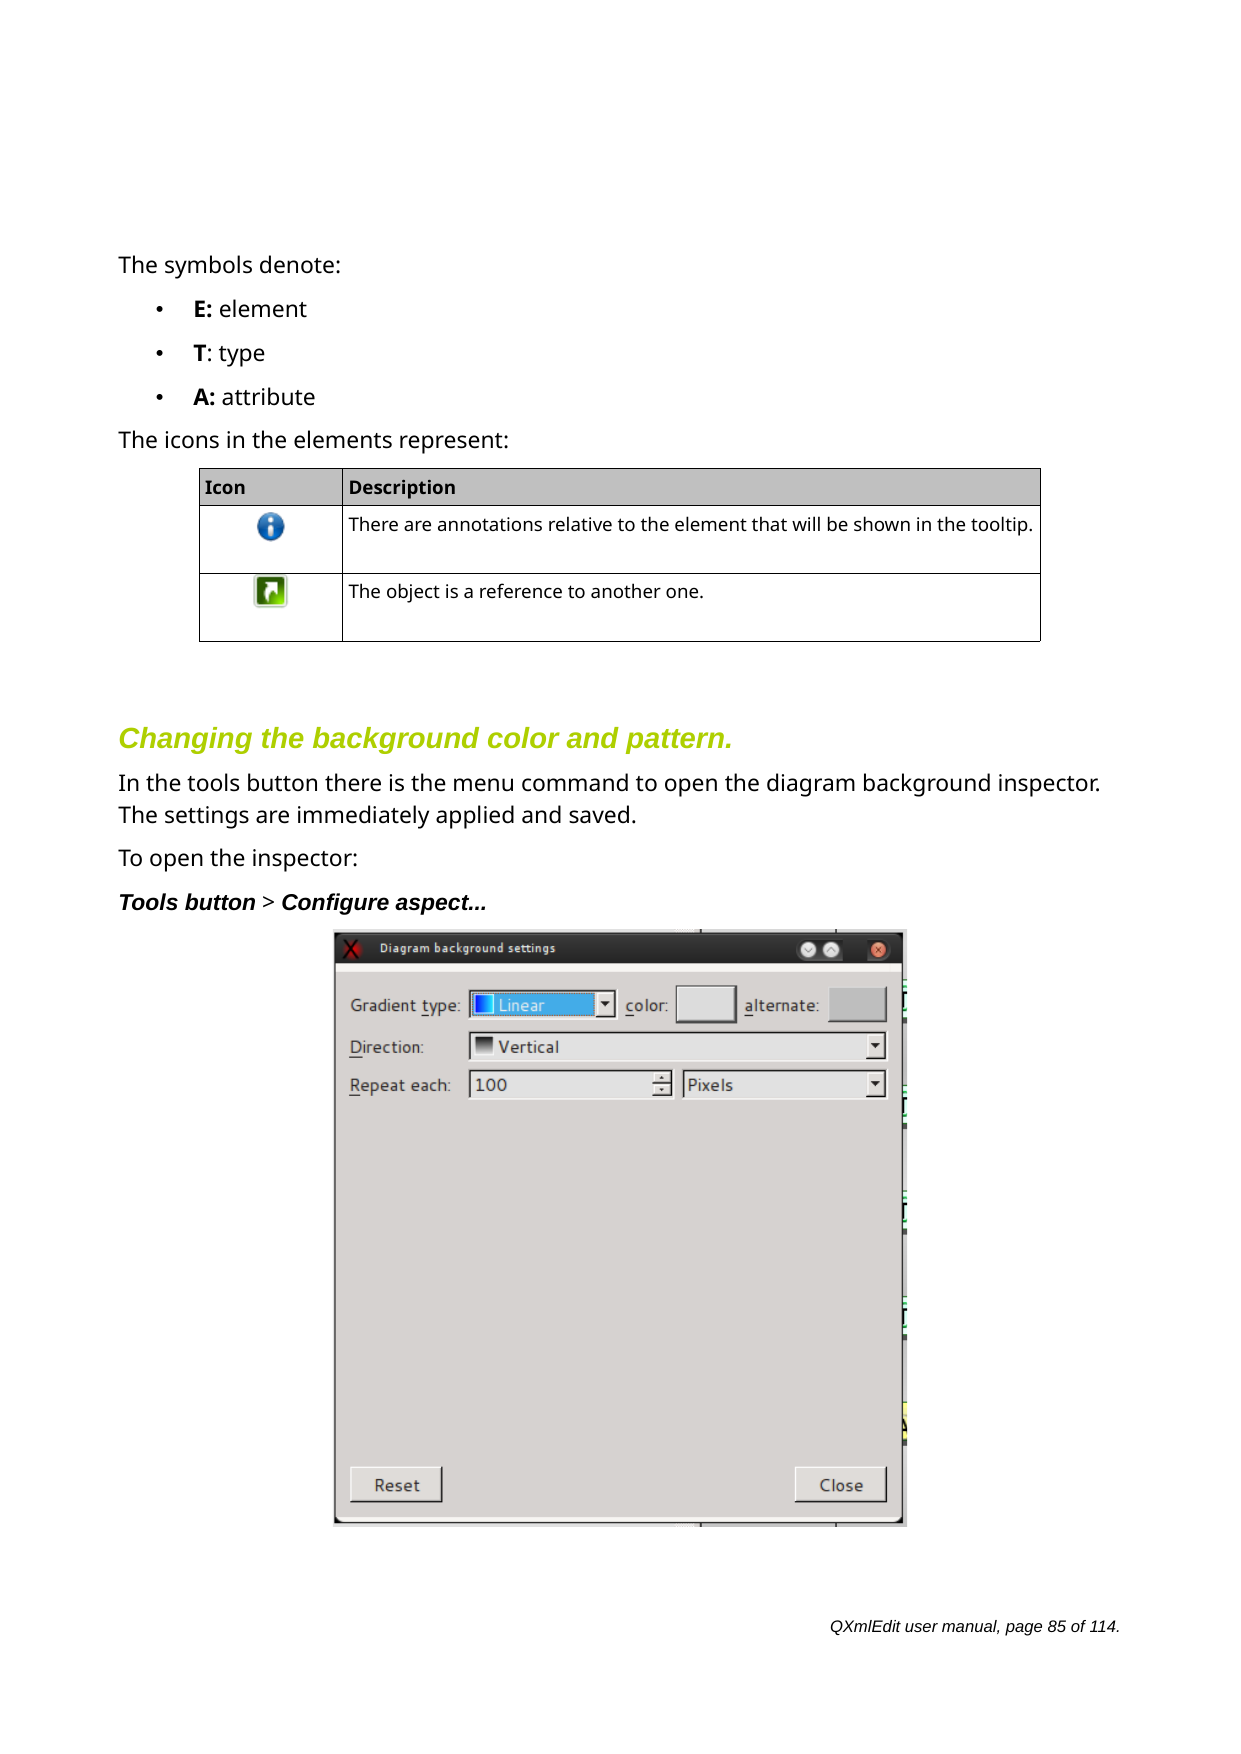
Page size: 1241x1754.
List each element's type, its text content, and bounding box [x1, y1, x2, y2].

text To open the inspector: [118, 842, 1122, 873]
text In the tools button there is the menu command to open the diagram background inspector. The settings are immediately applied and saved. [118, 767, 1122, 830]
table_header Description [343, 469, 1040, 505]
text The symbols denote: [118, 249, 1122, 281]
list A: attribute [156, 381, 1122, 412]
text Tools button > Configure aspect... [118, 886, 1122, 917]
table_cell [200, 574, 252, 609]
list T: type [156, 337, 1122, 368]
table_cell There are annotations relative to the element that will be shown in the tooltip. [343, 506, 1040, 573]
picture [332, 929, 908, 1527]
table_cell The object is a reference to another one. [343, 574, 1040, 641]
table_cell [289, 574, 342, 609]
picture [256, 512, 286, 542]
list E: element [156, 293, 1122, 324]
table_header Icon [200, 469, 342, 505]
table_cell [200, 610, 342, 641]
text The icons in the elements represent: [118, 424, 1122, 456]
subtitle Changing the background color and pattern. [118, 721, 1122, 755]
table_cell [200, 506, 342, 573]
picture [252, 573, 289, 610]
